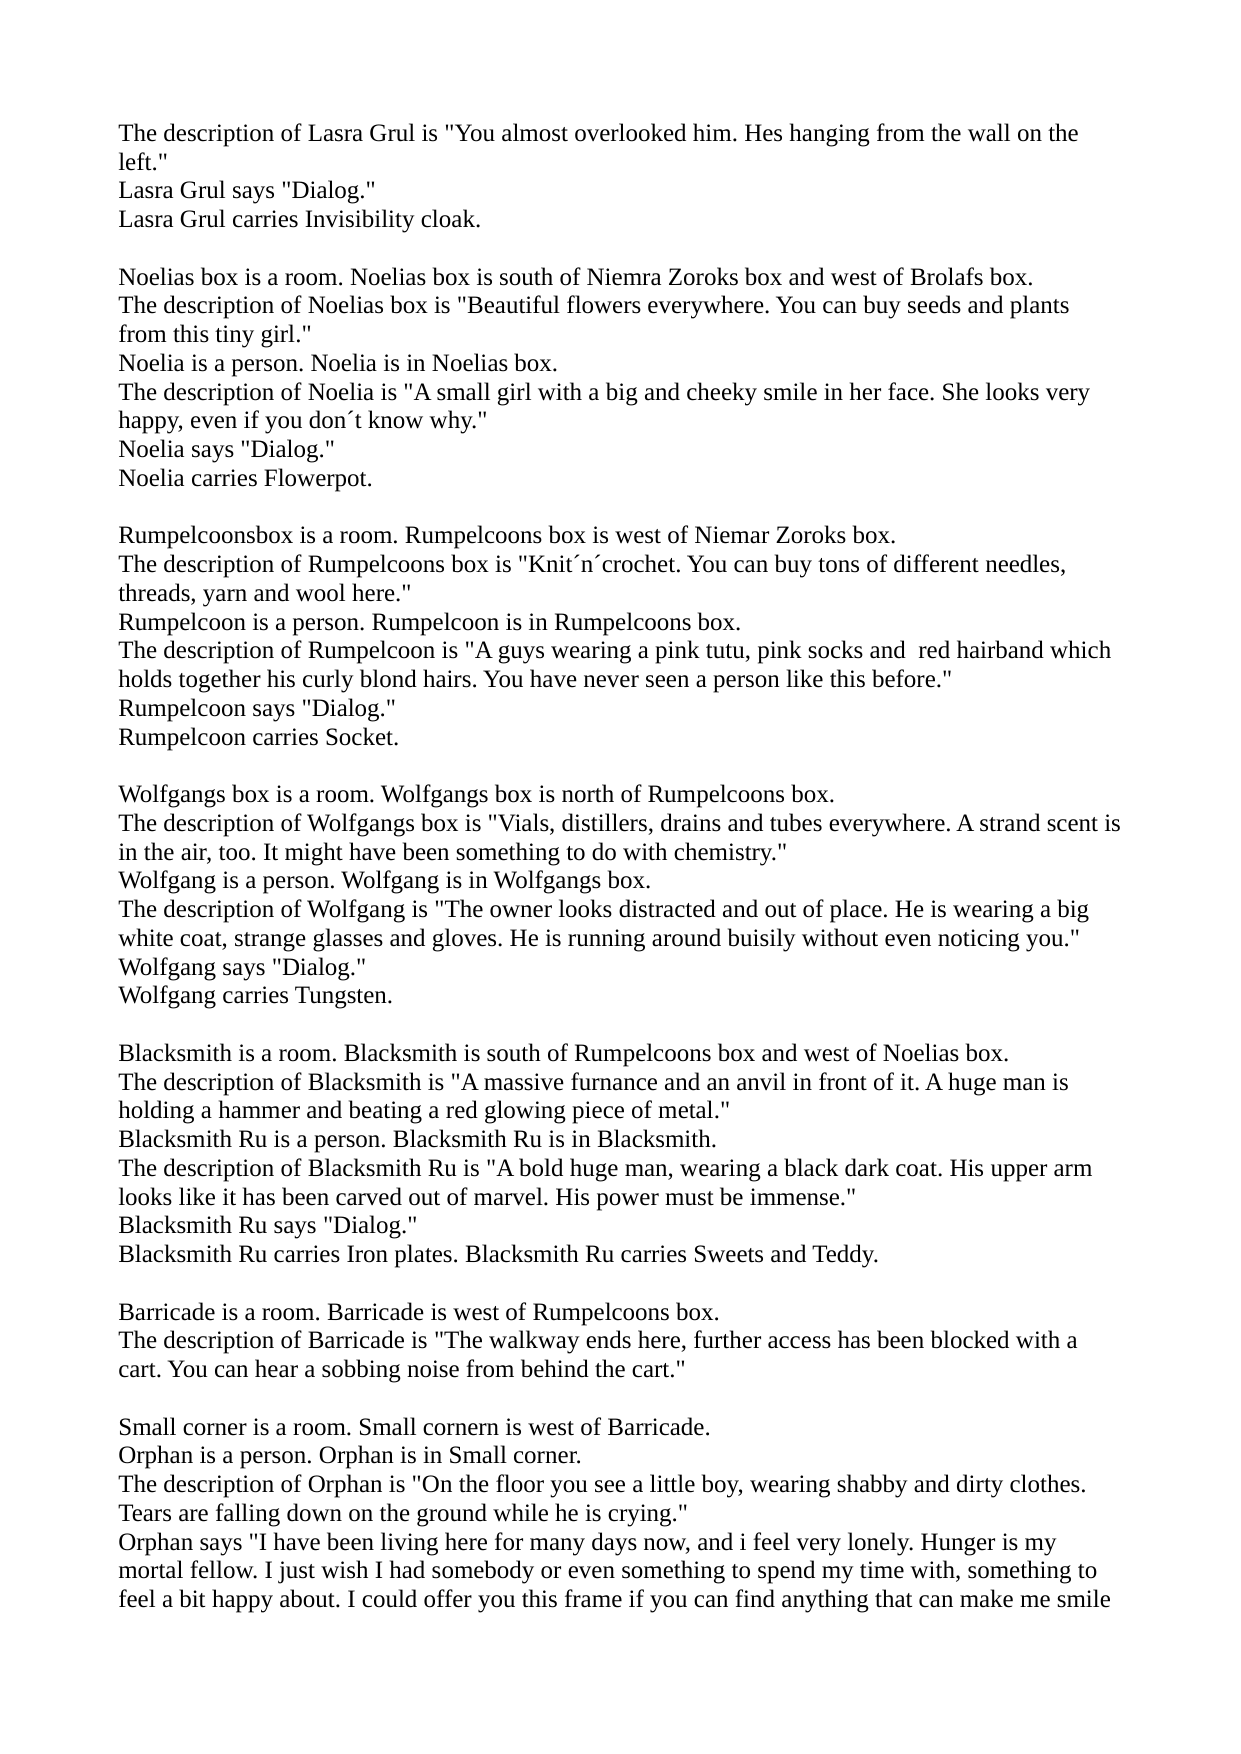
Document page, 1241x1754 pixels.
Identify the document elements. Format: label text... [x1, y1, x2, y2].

text Wolfgang is a person. Wolfgang is in Wolfgangs box. [118, 866, 1122, 894]
text Orphan says "I have been living here for many days now, and i feel very lonely. Hunger is my mortal fellow. I just wish I had somebody or even something to spend my time with, something to feel a bit happy about. I could offer you this frame if you can find anything that can make me smile [118, 1527, 1122, 1613]
text Wolfgang says "Dialog." [118, 952, 1122, 981]
text Blacksmith Ru says "Dialog." [118, 1211, 1122, 1239]
text Lasra Grul carries Invisibility cloak. [118, 204, 1122, 233]
text The description of Barricade is "The walkway ends here, further access has been blocked with a cart. You can hear a sobbing noise from behind the cart." [118, 1326, 1122, 1383]
text The description of Noelia is "A small girl with a big and cheeky smile in her face. She looks very happy, even if you don´t know why." [118, 377, 1122, 434]
text The description of Lasra Grul is "You almost overlooked him. Hes hanging from the wall on the left." [118, 118, 1122, 176]
text Noelias box is a room. Noelias box is south of Niemra Zoroks box and west of Brolafs box. [118, 262, 1122, 291]
text Rumpelcoon carries Socket. [118, 722, 1122, 751]
text Small corner is a room. Small cornern is west of Barricade. [118, 1412, 1122, 1441]
text Rumpelcoon is a person. Rumpelcoon is in Rumpelcoons box. [118, 607, 1122, 636]
text Noelia carries Flowerpot. [118, 463, 1122, 492]
text Noelia says "Dialog." [118, 434, 1122, 463]
text The description of Noelias box is "Beautiful flowers everywhere. You can buy seeds and plants from this tiny girl." [118, 291, 1122, 348]
text The description of Blacksmith is "A massive furnance and an anvil in front of it. A huge man is holding a hammer and beating a red glowing piece of metal." [118, 1067, 1122, 1124]
text Blacksmith is a room. Blacksmith is south of Rumpelcoons box and west of Noelias box. [118, 1038, 1122, 1067]
text Barricade is a room. Barricade is west of Rumpelcoons box. [118, 1297, 1122, 1326]
text Rumpelcoonsbox is a room. Rumpelcoons box is west of Niemar Zoroks box. [118, 521, 1122, 549]
text Blacksmith Ru is a person. Blacksmith Ru is in Blacksmith. [118, 1124, 1122, 1153]
text Wolfgangs box is a room. Wolfgangs box is north of Rumpelcoons box. [118, 779, 1122, 808]
text Wolfgang carries Tungsten. [118, 981, 1122, 1009]
text Lasra Grul says "Dialog." [118, 176, 1122, 204]
text The description of Orphan is "On the floor you see a little boy, wearing shabby and dirty clothes. Tears are falling down on the ground while he is crying." [118, 1469, 1122, 1527]
text Orphan is a person. Orphan is in Small corner. [118, 1441, 1122, 1469]
text The description of Rumpelcoon is "A guys wearing a pink tutu, pink socks and red hairband which holds together his curly blond hairs. You have never seen a person like this before." [118, 636, 1122, 693]
text The description of Wolfgang is "The owner looks distracted and out of place. He is wearing a big white coat, strange glasses and gloves. He is running around buisily without even noticing you." [118, 894, 1122, 952]
text The description of Blacksmith Ru is "A bold huge man, wearing a black dark coat. His upper arm looks like it has been carved out of marvel. His power must be immense." [118, 1153, 1122, 1211]
text Rumpelcoon says "Dialog." [118, 693, 1122, 722]
text The description of Wolfgangs box is "Vials, distillers, drains and tubes everywhere. A strand scent is in the air, too. It might have been something to do with chemistry." [118, 808, 1122, 866]
text Noelia is a person. Noelia is in Noelias box. [118, 348, 1122, 377]
text The description of Rumpelcoons box is "Knit´n´crochet. You can buy tons of different needles, threads, yarn and wool here." [118, 549, 1122, 607]
text Blacksmith Ru carries Iron plates. Blacksmith Ru carries Sweets and Teddy. [118, 1239, 1122, 1268]
